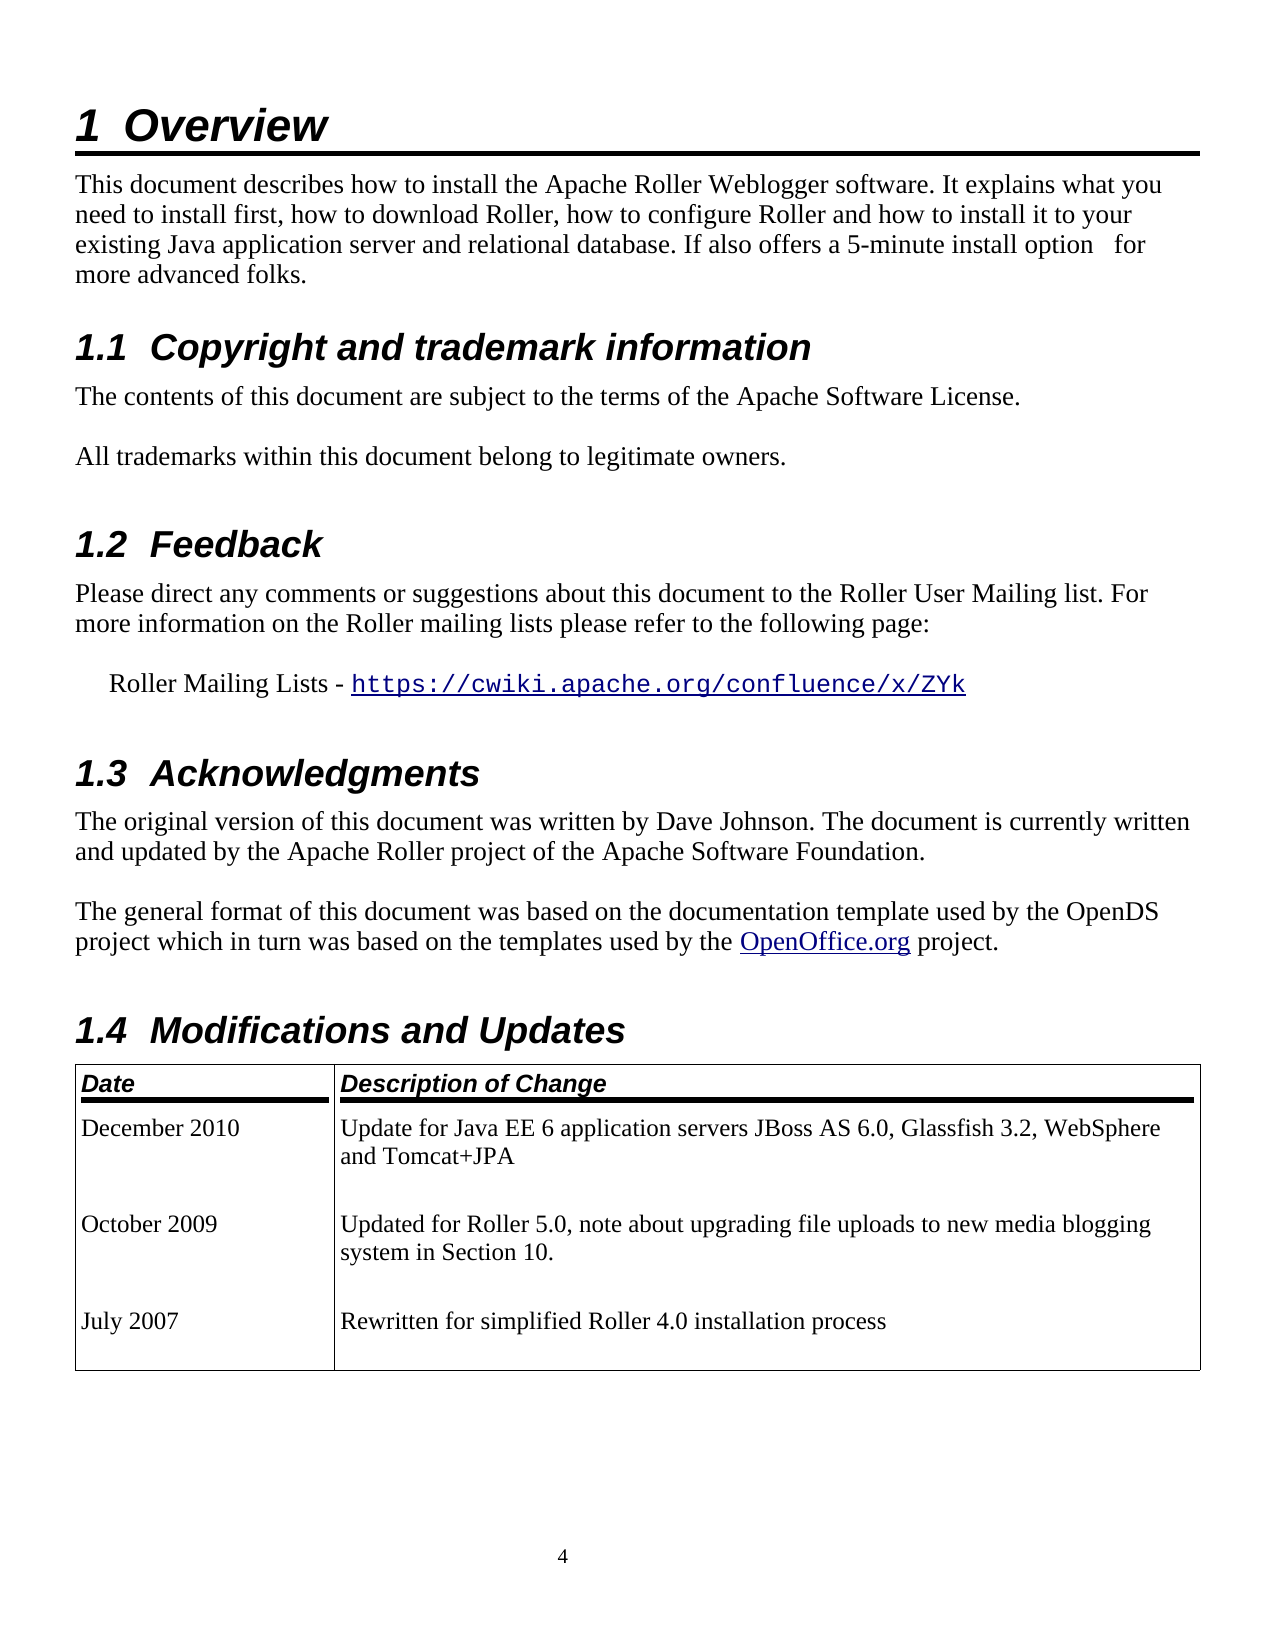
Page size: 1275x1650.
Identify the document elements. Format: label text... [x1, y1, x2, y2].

table_header Date [76, 1065, 334, 1108]
table_cell Rewritten for simplified Roller 4.0 installation process [335, 1301, 1200, 1370]
table_cell July 2007 [76, 1301, 334, 1370]
text The original version of this document was written by Dave Johnson. The document is currently written and updated by the Apache Roller project of the Apache Software Foundation. [75, 807, 1200, 867]
text Roller Mailing Lists - https://cwiki.apache.org/confluence/x/ZYk [75, 668, 1200, 699]
subtitle Overview [75, 100, 1200, 151]
table_header Description of Change [335, 1065, 1200, 1108]
text Please direct any comments or suggestions about this document to the Roller User Mailing list. For more information on the Roller mailing lists please refer to the following page: [75, 578, 1200, 638]
table_cell October 2009 [76, 1205, 334, 1301]
table_cell Updated for Roller 5.0, note about upgrading file uploads to new media blogging system in Section 10. [335, 1205, 1200, 1301]
subtitle Modifications and Updates [75, 1009, 1200, 1051]
text The general format of this document was based on the documentation template used by the OpenDS project which in turn was based on the templates used by the OpenOffice.org project. [75, 897, 1200, 957]
text The contents of this document are subject to the terms of the Apache Software License. [75, 381, 1200, 411]
subtitle Feedback [75, 523, 1200, 565]
subtitle Acknowledgments [75, 752, 1200, 794]
text This document describes how to install the Apache Roller Weblogger software. It explains what you need to install first, how to download Roller, how to configure Roller and how to install it to your existing Java application server and relational database. If also offers a 5-minute install option for more advanced folks. [75, 169, 1200, 289]
text All trademarks within this document belong to legitimate owners. [75, 441, 1200, 471]
table_cell December 2010 [76, 1109, 334, 1205]
table_cell Update for Java EE 6 application servers JBoss AS 6.0, Glassfish 3.2, WebSphere and Tomcat+JPA [335, 1109, 1200, 1205]
subtitle Copyright and trademark information [75, 326, 1200, 368]
